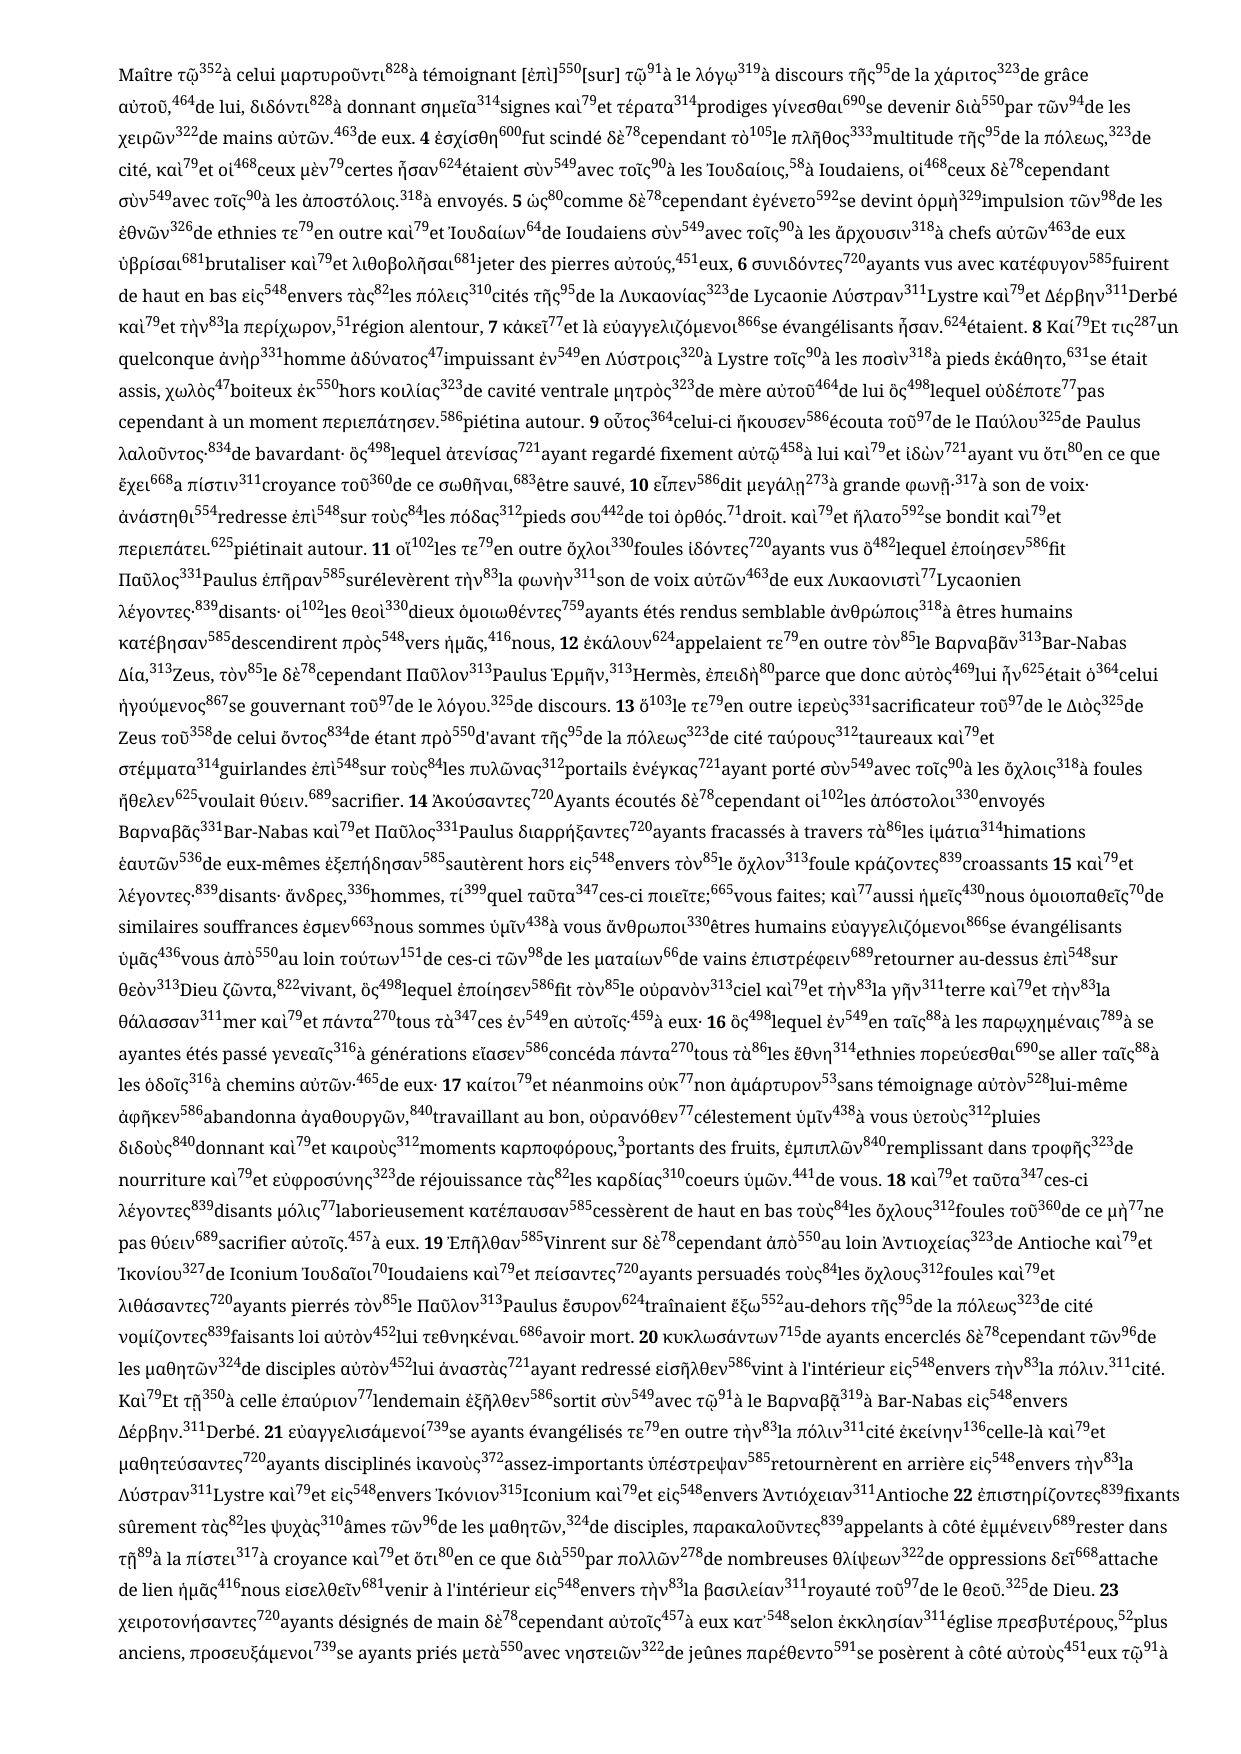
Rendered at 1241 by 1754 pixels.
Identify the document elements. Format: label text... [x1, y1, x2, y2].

text 1 Ἐγένετο592Se devint δὲ78cependant ἐν549en Ἰκονίῳ321à Iconium κατὰ548selon τὸ87le αὐτὸ348même εἰσελθεῖν681venir à l'intérieur αὐτοὺς451eux εἰς548envers τὴν83la συναγωγὴν311synagogue τῶν96de les Ἰουδαίων64de Ioudaiens καὶ79et λαλῆσαι681bavarder οὕτως77ainsi ὥστε80de sorte que πιστεῦσαι681croire Ἰουδαίων64de Ioudaiens τε79en outre καὶ79et Ἑλλήνων324de Hellèns πολὺ271nombreux πλῆθος.315multitude. 2 οἱ102les δὲ78cependant ἀπειθήσαντες720ayants désobéis Ἰουδαῖοι70Ioudaiens ἐπήγειραν585éveillèrent au dessus καὶ79et ἐκάκωσαν585firent du mal τὰς82les ψυχὰς310âmes τῶν98de les ἐθνῶν326de ethnies κατὰ550contre τῶν96de les ἀδελφῶν.324de frères. 3 ἱκανὸν53assez-important μὲν79certes οὖν79donc χρόνον313temps διέτριψαν585grattèrent à travers παρρησιαζόμενοι866se oralisants franchement ἐπὶ549sur τῷ91à le κυρίῳ319à Maître τῷ352à celui μαρτυροῦντι828à témoignant [ἐπὶ]550[sur] τῷ91à le λόγῳ319à discours τῆς95de la χάριτος323de grâce αὐτοῦ,464de lui, διδόντι828à donnant σημεῖα314signes καὶ79et τέρατα314prodiges γίνεσθαι690se devenir διὰ550par τῶν94de les χειρῶν322de mains αὐτῶν.463de eux. 4 ἐσχίσθη600fut scindé δὲ78cependant τὸ105le πλῆθος333multitude τῆς95de la πόλεως,323de cité, καὶ79et οἱ468ceux μὲν79certes ἦσαν624étaient σὺν549avec τοῖς90à les Ἰουδαίοις,58à Ioudaiens, οἱ468ceux δὲ78cependant σὺν549avec τοῖς90à les ἀποστόλοις.318à envoyés. 5 ὡς80comme δὲ78cependant ἐγένετο592se devint ὁρμὴ329impulsion τῶν98de les ἐθνῶν326de ethnies τε79en outre καὶ79et Ἰουδαίων64de Ioudaiens σὺν549avec τοῖς90à les ἄρχουσιν318à chefs αὐτῶν463de eux ὑβρίσαι681brutaliser καὶ79et λιθοβολῆσαι681jeter des pierres αὐτούς,451eux, 6 συνιδόντες720ayants vus avec κατέφυγον585fuirent de haut en bas εἰς548envers τὰς82les πόλεις310cités τῆς95de la Λυκαονίας323de Lycaonie Λύστραν311Lystre καὶ79et Δέρβην311Derbé καὶ79et τὴν83la περίχωρον,51région alentour, 7 κἀκεῖ77et là εὐαγγελιζόμενοι866se évangélisants ἦσαν.624étaient. 8 Καί79Et τις287un quelconque ἀνὴρ331homme ἀδύνατος47impuissant ἐν549en Λύστροις320à Lystre τοῖς90à les ποσὶν318à pieds ἐκάθητο,631se était assis, χωλὸς47boiteux ἐκ550hors κοιλίας323de cavité ventrale μητρὸς323de mère αὐτοῦ464de lui ὃς498lequel οὐδέποτε77pas cependant à un moment περιεπάτησεν.586piétina autour. 9 οὗτος364celui-ci ἤκουσεν586écouta τοῦ97de le Παύλου325de Paulus λαλοῦντος·834de bavardant· ὃς498lequel ἀτενίσας721ayant regardé fixement αὐτῷ458à lui καὶ79et ἰδὼν721ayant vu ὅτι80en ce que ἔχει668a πίστιν311croyance τοῦ360de ce σωθῆναι,683être sauvé, 10 εἶπεν586dit μεγάλῃ273à grande φωνῇ·317à son de voix· ἀνάστηθι554redresse ἐπὶ548sur τοὺς84les πόδας312pieds σου442de toi ὀρθός.71droit. καὶ79et ἥλατο592se bondit καὶ79et περιεπάτει.625piétinait autour. 11 οἵ102les τε79en outre ὄχλοι330foules ἰδόντες720ayants vus ὃ482lequel ἐποίησεν586fit Παῦλος331Paulus ἐπῆραν585surélevèrent τὴν83la φωνὴν311son de voix αὐτῶν463de eux Λυκαονιστὶ77Lycaonien λέγοντες·839disants· οἱ102les θεοὶ330dieux ὁμοιωθέντες759ayants étés rendus semblable ἀνθρώποις318à êtres humains κατέβησαν585descendirent πρὸς548vers ἡμᾶς,416nous, 12 ἐκάλουν624appelaient τε79en outre τὸν85le Βαρναβᾶν313Bar-Nabas Δία,313Zeus, τὸν85le δὲ78cependant Παῦλον313Paulus Ἑρμῆν,313Hermès, ἐπειδὴ80parce que donc αὐτὸς469lui ἦν625était ὁ364celui ἡγούμενος867se gouvernant τοῦ97de le λόγου.325de discours. 13 ὅ103le τε79en outre ἱερεὺς331sacrificateur τοῦ97de le Διὸς325de Zeus τοῦ358de celui ὄντος834de étant πρὸ550d'avant τῆς95de la πόλεως323de cité ταύρους312taureaux καὶ79et στέμματα314guirlandes ἐπὶ548sur τοὺς84les πυλῶνας312portails ἐνέγκας721ayant porté σὺν549avec τοῖς90à les ὄχλοις318à foules ἤθελεν625voulait θύειν.689sacrifier. 14 Ἀκούσαντες720Ayants écoutés δὲ78cependant οἱ102les ἀπόστολοι330envoyés Βαρναβᾶς331Bar-Nabas καὶ79et Παῦλος331Paulus διαρρήξαντες720ayants fracassés à travers τὰ86les ἱμάτια314himations ἑαυτῶν536de eux-mêmes ἐξεπήδησαν585sautèrent hors εἰς548envers τὸν85le ὄχλον313foule κράζοντες839croassants 15 καὶ79et λέγοντες·839disants· ἄνδρες,336hommes, τί399quel ταῦτα347ces-ci ποιεῖτε;665vous faites; καὶ77aussi ἡμεῖς430nous ὁμοιοπαθεῖς70de similaires souffrances ἐσμεν663nous sommes ὑμῖν438à vous ἄνθρωποι330êtres humains εὐαγγελιζόμενοι866se évangélisants ὑμᾶς436vous ἀπὸ550au loin τούτων151de ces-ci τῶν98de les ματαίων66de vains ἐπιστρέφειν689retourner au-dessus ἐπὶ548sur θεὸν313Dieu ζῶντα,822vivant, ὃς498lequel ἐποίησεν586fit τὸν85le οὐρανὸν313ciel καὶ79et τὴν83la γῆν311terre καὶ79et τὴν83la θάλασσαν311mer καὶ79et πάντα270tous τὰ347ces ἐν549en αὐτοῖς·459à eux· 16 ὃς498lequel ἐν549en ταῖς88à les παρῳχημέναις789à se ayantes étés passé γενεαῖς316à générations εἴασεν586concéda πάντα270tous τὰ86les ἔθνη314ethnies πορεύεσθαι690se aller ταῖς88à les ὁδοῖς316à chemins αὐτῶν·465de eux· 17 καίτοι79et néanmoins οὐκ77non ἀμάρτυρον53sans témoignage αὐτὸν528lui-même ἀφῆκεν586abandonna ἀγαθουργῶν,840travaillant au bon, οὐρανόθεν77célestement ὑμῖν438à vous ὑετοὺς312pluies διδοὺς840donnant καὶ79et καιροὺς312moments καρποφόρους,3portants des fruits, ἐμπιπλῶν840remplissant dans τροφῆς323de nourriture καὶ79et εὐφροσύνης323de réjouissance τὰς82les καρδίας310coeurs ὑμῶν.441de vous. 18 καὶ79et ταῦτα347ces-ci λέγοντες839disants μόλις77laborieusement κατέπαυσαν585cessèrent de haut en bas τοὺς84les ὄχλους312foules τοῦ360de ce μὴ77ne pas θύειν689sacrifier αὐτοῖς.457à eux. 19 Ἐπῆλθαν585Vinrent sur δὲ78cependant ἀπὸ550au loin Ἀντιοχείας323de Antioche καὶ79et Ἰκονίου327de Iconium Ἰουδαῖοι70Ioudaiens καὶ79et πείσαντες720ayants persuadés τοὺς84les ὄχλους312foules καὶ79et λιθάσαντες720ayants pierrés τὸν85le Παῦλον313Paulus ἔσυρον624traînaient ἔξω552au-dehors τῆς95de la πόλεως323de cité νομίζοντες839faisants loi αὐτὸν452lui τεθνηκέναι.686avoir mort. 20 κυκλωσάντων715de ayants encerclés δὲ78cependant τῶν96de les μαθητῶν324de disciples αὐτὸν452lui ἀναστὰς721ayant redressé εἰσῆλθεν586vint à l'intérieur εἰς548envers τὴν83la πόλιν.311cité. Καὶ79Et τῇ350à celle ἐπαύριον77lendemain ἐξῆλθεν586sortit σὺν549avec τῷ91à le Βαρναβᾷ319à Bar-Nabas εἰς548envers Δέρβην.311Derbé. 21 εὐαγγελισάμενοί739se ayants évangélisés τε79en outre τὴν83la πόλιν311cité ἐκείνην136celle-là καὶ79et μαθητεύσαντες720ayants disciplinés ἱκανοὺς372assez-importants ὑπέστρεψαν585retournèrent en arrière εἰς548envers τὴν83la Λύστραν311Lystre καὶ79et εἰς548envers Ἰκόνιον315Iconium καὶ79et εἰς548envers Ἀντιόχειαν311Antioche 22 ἐπιστηρίζοντες839fixants sûrement τὰς82les ψυχὰς310âmes τῶν96de les μαθητῶν,324de disciples, παρακαλοῦντες839appelants à côté ἐμμένειν689rester dans τῇ89à la πίστει317à croyance καὶ79et ὅτι80en ce que διὰ550par πολλῶν278de nombreuses θλίψεων322de oppressions δεῖ668attache de lien ἡμᾶς416nous εἰσελθεῖν681venir à l'intérieur εἰς548envers τὴν83la βασιλείαν311royauté τοῦ97de le θεοῦ.325de Dieu. 23 χειροτονήσαντες720ayants désignés de main δὲ78cependant αὐτοῖς457à eux κατ᾽548selon ἐκκλησίαν311église πρεσβυτέρους,52plus anciens, προσευξάμενοι739se ayants priés μετὰ550avec νηστειῶν322de jeûnes παρέθεντο591se posèrent à côté αὐτοὺς451eux τῷ91à le κυρίῳ319à Maître εἰς548envers ὃν480lequel πεπιστεύκεισαν.658avaient cru. 24 Καὶ79Et διελθόντες720ayants passés à travers τὴν83la Πισιδίαν311Pisidie ἦλθον585vinrent εἰς548envers τὴν83la Παμφυλίαν311Pamphylie 25 καὶ79et λαλήσαντες720ayants bavardés ἐν549en Πέργῃ317à Perge τὸν85le λόγον313discours κατέβησαν585descendirent εἰς548envers Ἀττάλειαν311Attalia 26 κἀκεῖθεν77et de là ἀπέπλευσαν585naviguèrent au loin εἰς548envers Ἀντιόχειαν,311Antioche, ὅθεν77d'où ἦσαν624étaient παραδεδομένοι812ayants étés livrés τῇ89à la χάριτι317à grâce τοῦ97de le θεοῦ325de Dieu εἰς548envers τὸ87le ἔργον315travail ὃ482lequel ἐπλήρωσαν.585firent plénitude. 27 παραγενόμενοι739se ayants devenus à côté δὲ78cependant καὶ79et συναγαγόντες720ayants menés ensemble τὴν83la ἐκκλησίαν311église ἀνήγγελλον624annonçaient de bas en haut ὅσα481autant lesquels ἐποίησεν586fit ὁ103le θεὸς331Dieu μετ᾽550avec αὐτῶν463de eux καὶ79et ὅτι80en ce que ἤνοιξεν586ouvrit τοῖς92à les ἔθνεσιν320à ethnies θύραν311porte πίστεως.323de croyance. 28 διέτριβον624grattaient à travers δὲ78cependant χρόνον313temps οὐκ77non ὀλίγον269peu σὺν549avec τοῖς90à les μαθηταῖς.318à disciples. [118, 59, 1181, 1665]
